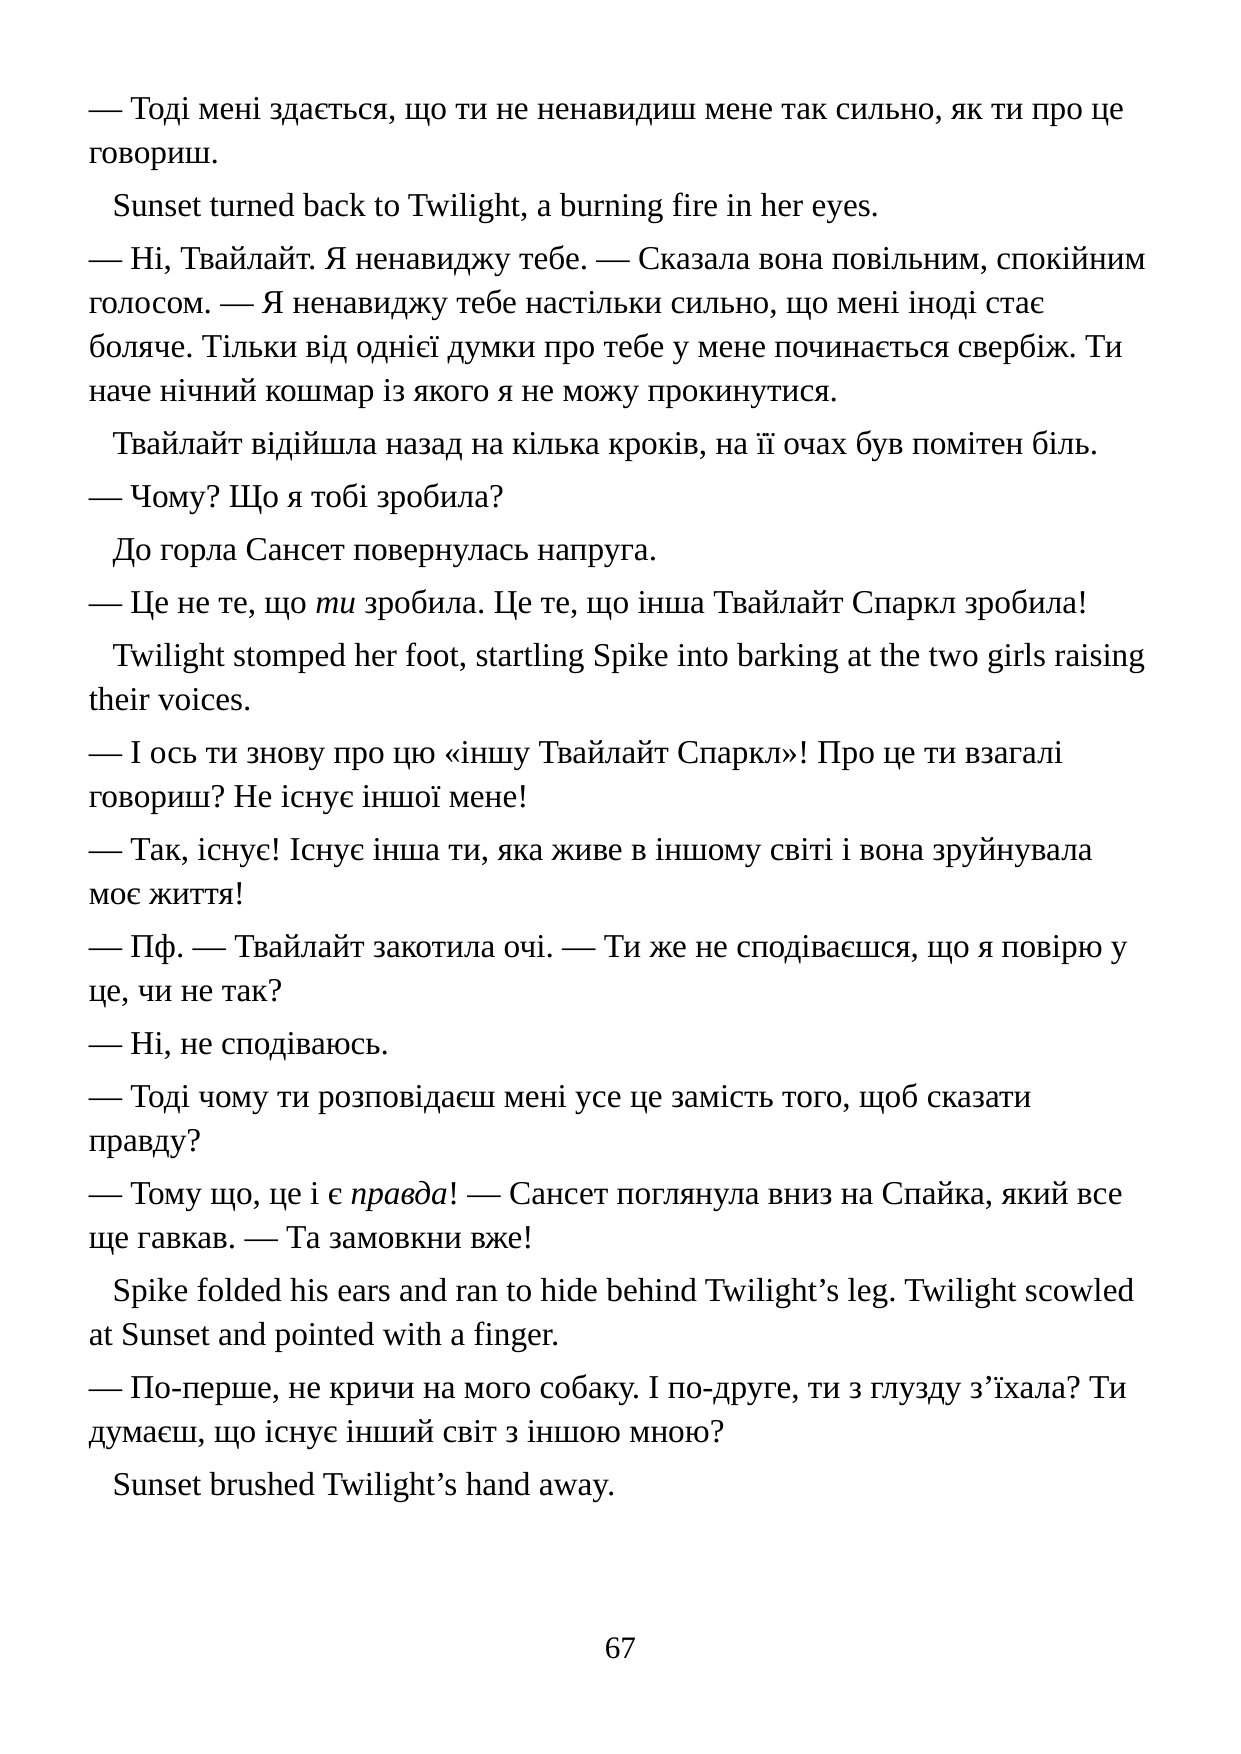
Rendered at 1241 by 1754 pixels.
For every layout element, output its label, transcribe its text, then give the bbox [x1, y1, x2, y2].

text Spike folded his ears and ran to hide behind Twilight’s leg. Twilight scowled at Sunset and pointed with a finger. [88, 1270, 1152, 1352]
text — Так, існує! Існує інша ти, яка живе в іншому світі і вона зруйнувала моє життя! [88, 829, 1152, 912]
text — Чому? Що я тобі зробила? [88, 476, 1152, 515]
text — Ні, не сподіваюсь. [88, 1023, 1152, 1061]
text — Тоді мені здається, що ти не ненавидиш мене так сильно, як ти про це говориш. [88, 88, 1152, 171]
text — Тому що, це і є правда! — Сансет поглянула вниз на Спайка, який все ще гавкав. — Та замовкни вже! [88, 1173, 1152, 1255]
text — По-перше, не кричи на мого собаку. І по-друге, ти з глузду з’їхала? Ти думаєш, що існує інший світ з іншою мною? [88, 1367, 1152, 1449]
text — Це не те, що ти зробила. Це те, що інша Твайлайт Спаркл зробила! [88, 582, 1152, 621]
text Sunset brushed Twilight’s hand away. [88, 1464, 1152, 1502]
text — І ось ти знову про цю «іншу Твайлайт Спаркл»! Про це ти взагалі говориш? Не існує іншої мене! [88, 732, 1152, 814]
text Twilight stomped her foot, startling Spike into barking at the two girls raising their voices. [88, 635, 1152, 718]
text — Тоді чому ти розповідаєш мені усе це замість того, щоб сказати правду? [88, 1076, 1152, 1158]
text Sunset turned back to Twilight, a burning fire in her eyes. [88, 186, 1152, 224]
text — Ні, Твайлайт. Я ненавиджу тебе. — Сказала вона повільним, спокійним голосом. — Я ненавиджу тебе настільки сильно, що мені іноді стає боляче. Тільки від однієї думки про тебе у мене починається свербіж. Ти наче нічний кошмар із якого я не можу прокинутися. [88, 238, 1152, 409]
text До горла Сансет повернулась напруга. [88, 529, 1152, 568]
text Твайлайт відійшла назад на кілька кроків, на її очах був помітен біль. [88, 423, 1152, 462]
text — Пф. — Твайлайт закотила очі. — Ти же не сподіваєшся, що я повірю у це, чи не так? [88, 926, 1152, 1008]
